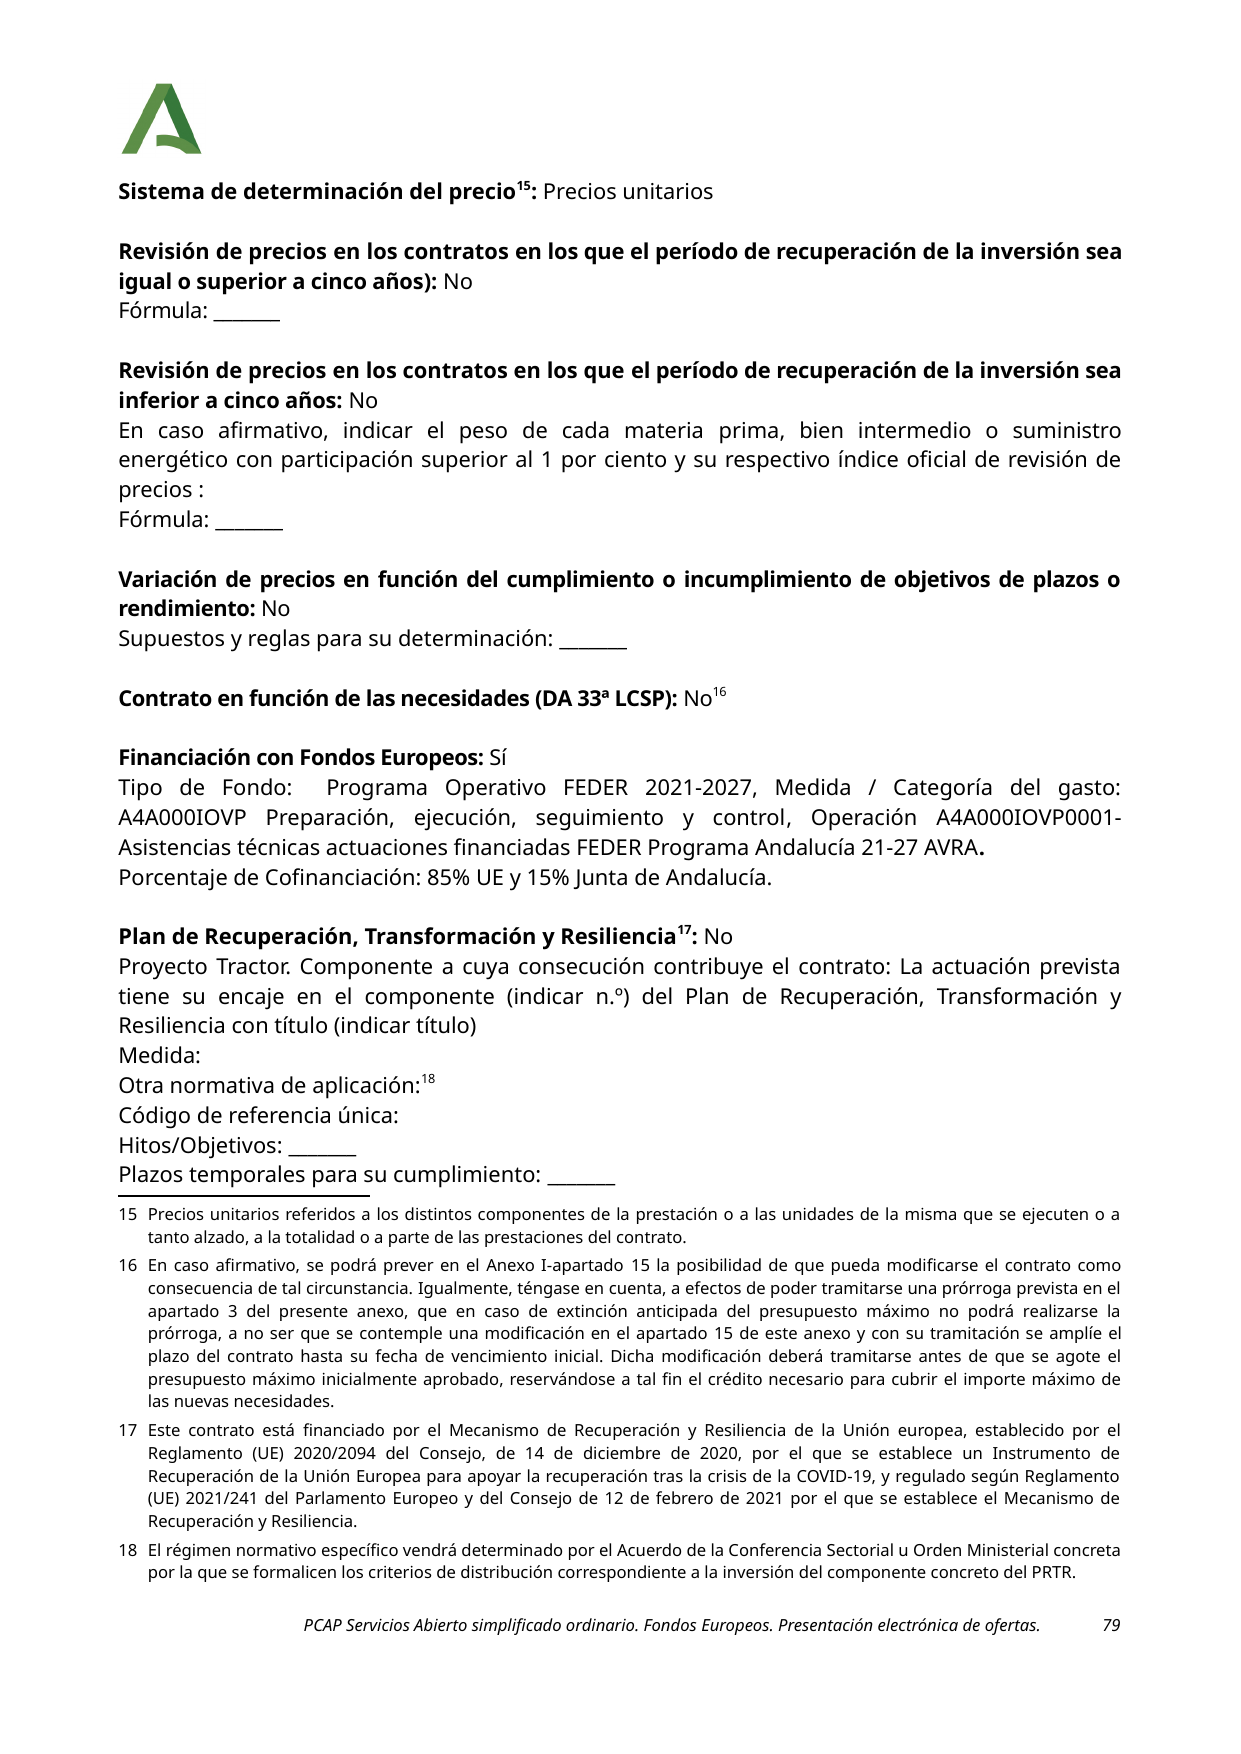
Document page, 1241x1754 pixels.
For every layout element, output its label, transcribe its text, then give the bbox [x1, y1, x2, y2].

text Medida: [118, 1040, 1122, 1070]
text Proyecto Tractor. Componente a cuya consecución contribuye el contrato: La actuación prevista tiene su encaje en el componente (indicar n.º) del Plan de Recuperación, Transformación y Resiliencia con título (indicar título) [118, 951, 1122, 1040]
text Código de referencia única: [118, 1100, 1122, 1130]
text Revisión de precios en los contratos en los que el período de recuperación de la inversión sea igual o superior a cinco años): No [118, 236, 1122, 296]
text En caso afirmativo, se podrá prever en el Anexo I-apartado 15 la posibilidad de que pueda modificarse el contrato como consecuencia de tal circunstancia. Igualmente, téngase en cuenta, a efectos de poder tramitarse una prórroga prevista en el apartado 3 del presente anexo, que en caso de extinción anticipada del presupuesto máximo no podrá realizarse la prórroga, a no ser que se contemple una modificación en el apartado 15 de este anexo y con su tramitación se amplíe el plazo del contrato hasta su fecha de vencimiento inicial. Dicha modificación deberá tramitarse antes de que se agote el presupuesto máximo inicialmente aprobado, reservándose a tal fin el crédito necesario para cubrir el importe máximo de las nuevas necesidades. [118, 1254, 1122, 1413]
text Plazos temporales para su cumplimiento: _______ [118, 1159, 1122, 1189]
text Hitos/Objetivos: _______ [118, 1130, 1122, 1159]
text Precios unitarios referidos a los distintos componentes de la prestación o a las unidades de la misma que se ejecuten o a tanto alzado, a la totalidad o a parte de las prestaciones del contrato. [118, 1202, 1122, 1248]
text En caso afirmativo, indicar el peso de cada materia prima, bien intermedio o suministro energético con participación superior al 1 por ciento y su respectivo índice oficial de revisión de precios : [118, 415, 1122, 504]
text Este contrato está financiado por el Mecanismo de Recuperación y Resiliencia de la Unión europea, establecido por el Reglamento (UE) 2020/2094 del Consejo, de 14 de diciembre de 2020, por el que se establece un Instrumento de Recuperación de la Unión Europea para apoyar la recuperación tras la crisis de la COVID-19, y regulado según Reglamento (UE) 2021/241 del Parlamento Europeo y del Consejo de 12 de febrero de 2021 por el que se establece el Mecanismo de Recuperación y Resiliencia. [118, 1419, 1122, 1532]
text Contrato en función de las necesidades (DA 33ª LCSP): No [118, 683, 1122, 713]
text Financiación con Fondos Europeos: Sí [118, 742, 1122, 772]
text Revisión de precios en los contratos en los que el período de recuperación de la inversión sea inferior a cinco años: No [118, 355, 1122, 415]
text Variación de precios en función del cumplimiento o incumplimiento de objetivos de plazos o rendimiento: No [118, 564, 1122, 623]
text Sistema de determinación del precio: Precios unitarios [118, 176, 1122, 206]
text Tipo de Fondo: Programa Operativo FEDER 2021-2027, Medida / Categoría del gasto: A4A000IOVP Preparación, ejecución, seguimiento y control, Operación A4A000IOVP0001-Asistencias técnicas actuaciones financiadas FEDER Programa Andalucía 21-27 AVRA. [118, 772, 1122, 862]
text Fórmula: _______ [118, 504, 1122, 534]
text Plan de Recuperación, Transformación y Resiliencia: No [118, 921, 1122, 951]
text Porcentaje de Cofinanciación: 85% UE y 15% Junta de Andalucía. [118, 862, 1122, 891]
text Otra normativa de aplicación: [118, 1070, 1122, 1100]
text El régimen normativo específico vendrá determinado por el Acuerdo de la Conferencia Sectorial u Orden Ministerial concreta por la que se formalicen los criterios de distribución correspondiente a la inversión del componente concreto del PRTR. [118, 1538, 1122, 1584]
text Supuestos y reglas para su determinación: _______ [118, 623, 1122, 653]
text Fórmula: _______ [118, 296, 1122, 325]
picture [117, 79, 206, 158]
